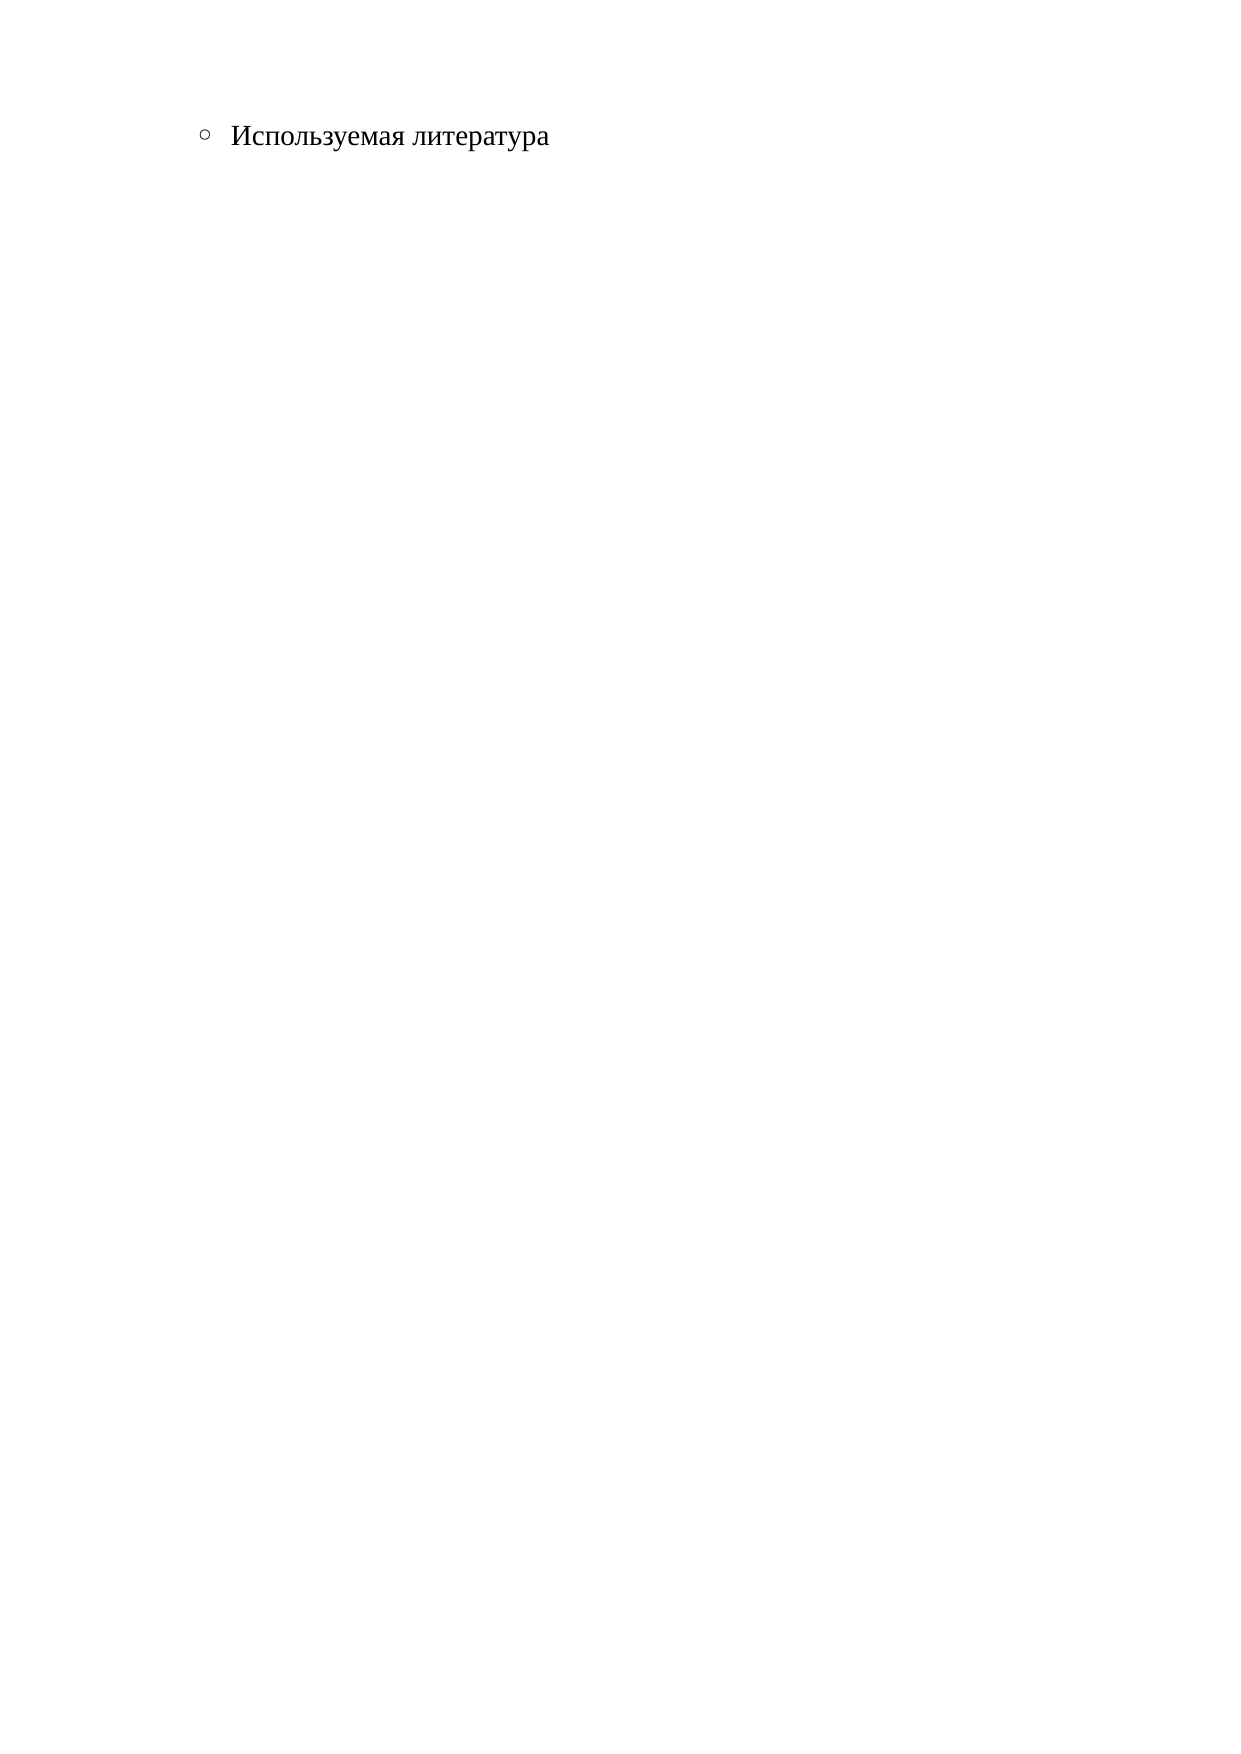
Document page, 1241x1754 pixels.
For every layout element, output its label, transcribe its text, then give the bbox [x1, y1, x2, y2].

list Используемая литература [193, 118, 1122, 152]
